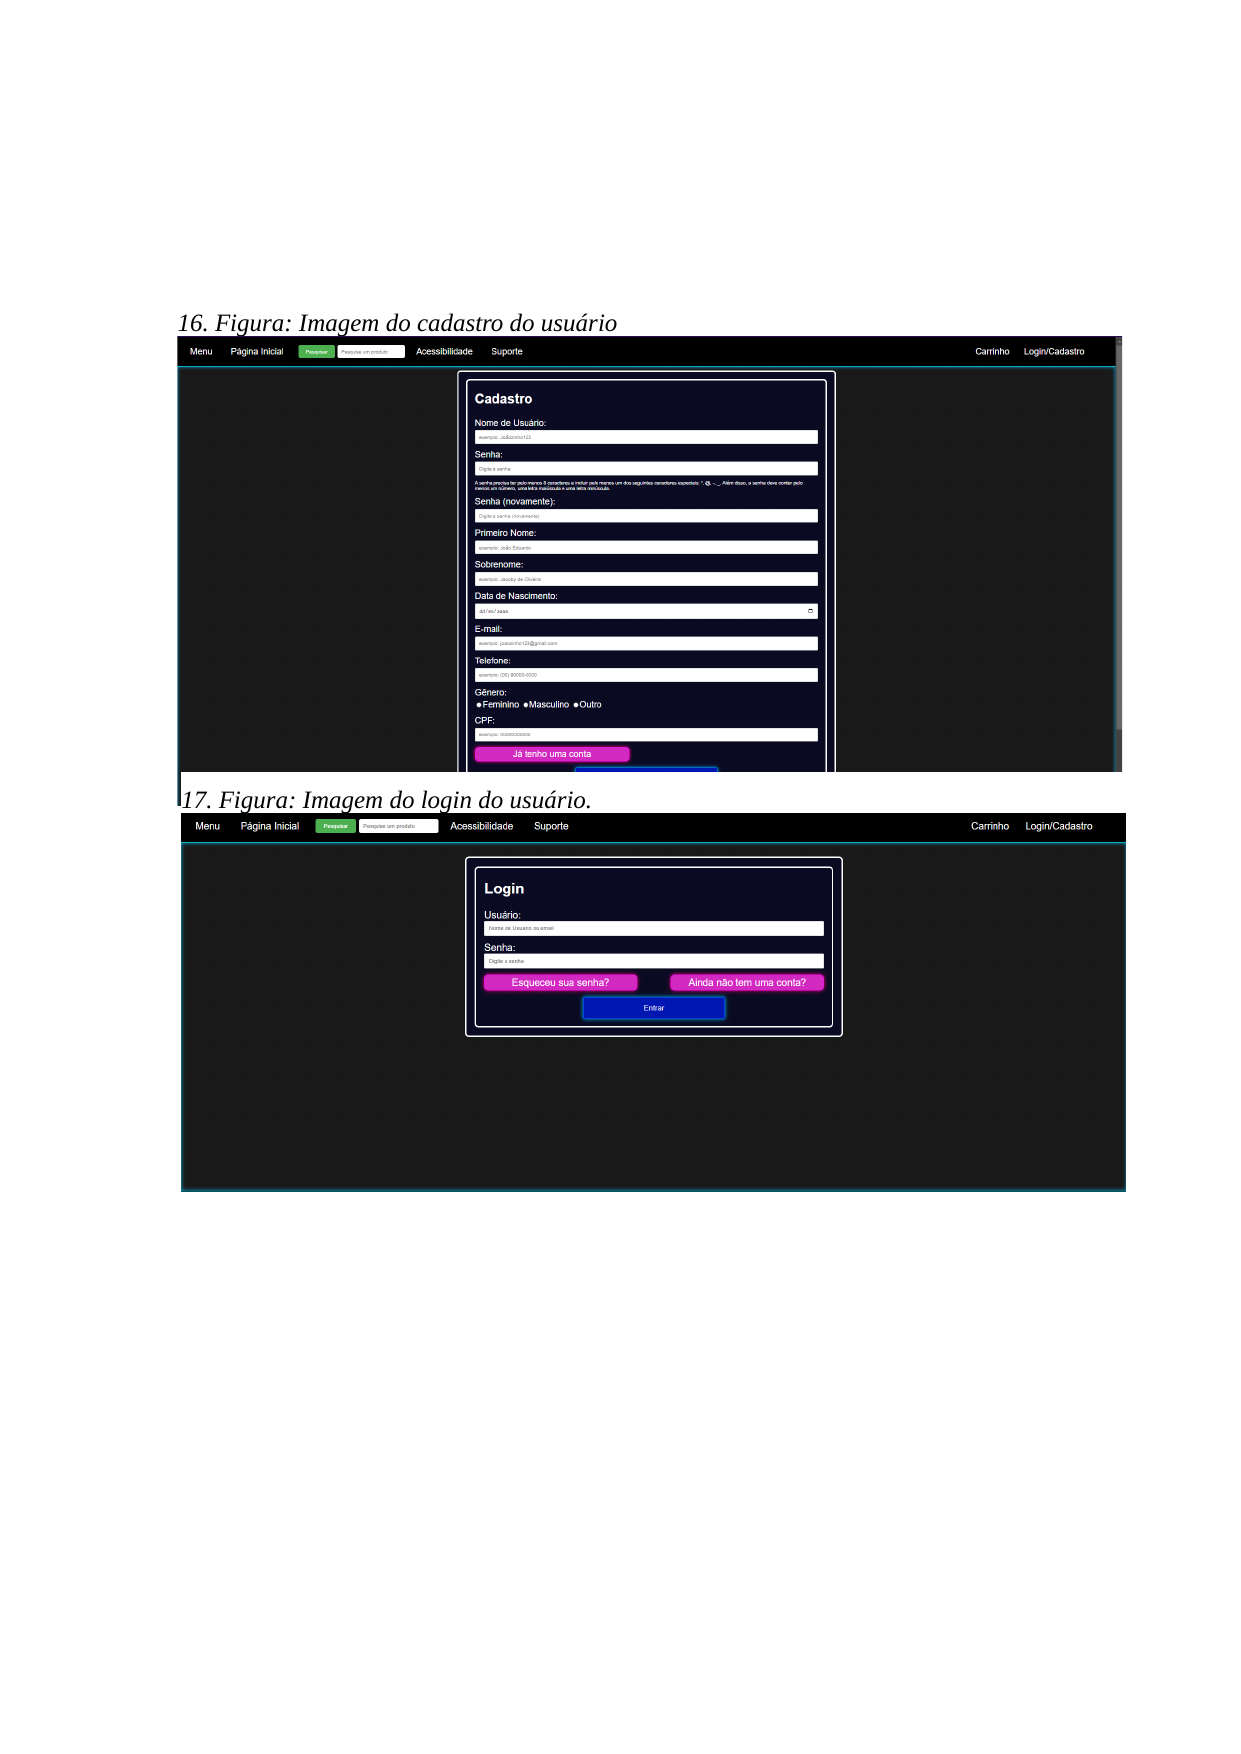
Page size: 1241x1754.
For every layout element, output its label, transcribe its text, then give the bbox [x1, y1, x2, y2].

text 17. Figura: Imagem do login do usuário. [181, 785, 1126, 813]
text 16. Figura: Imagem do cadastro do usuário [177, 308, 1122, 336]
picture [181, 813, 1126, 1192]
picture [177, 336, 1123, 806]
